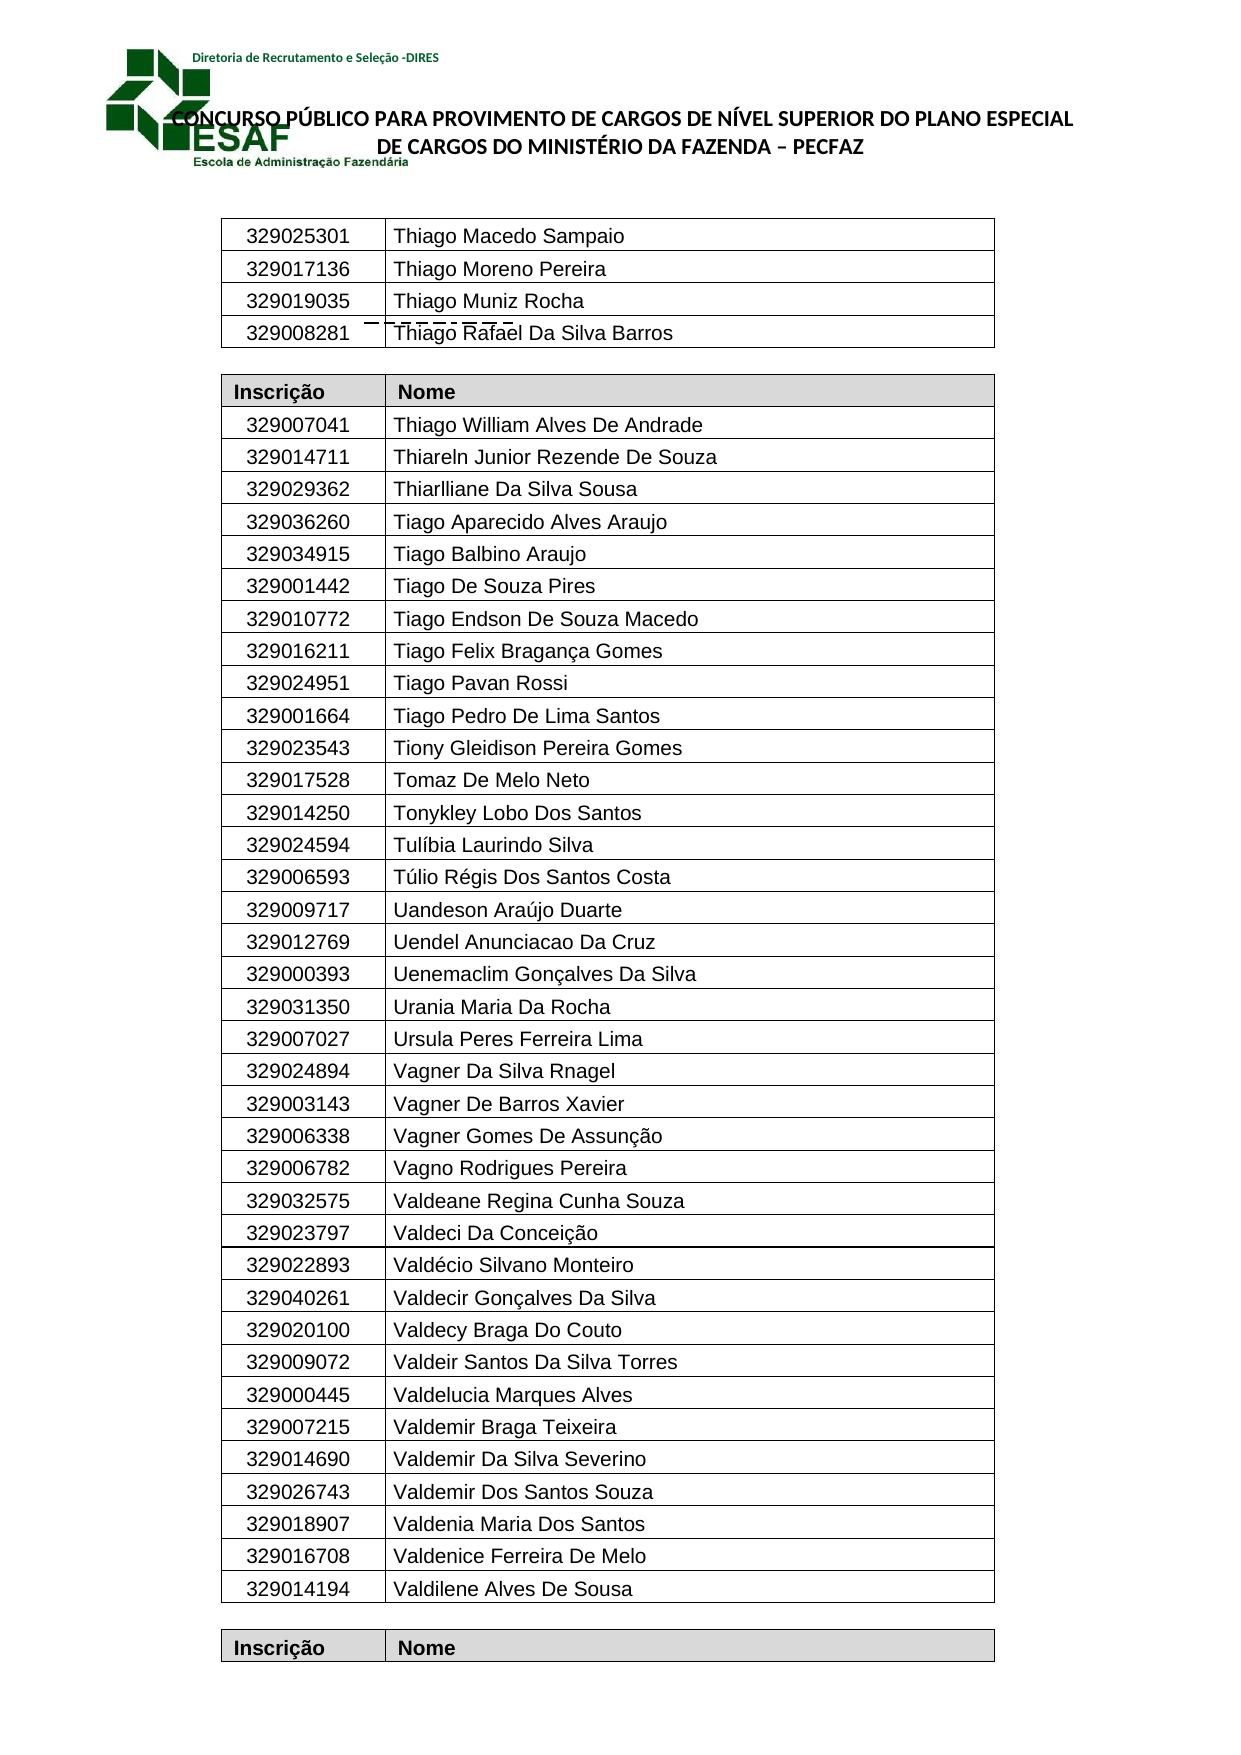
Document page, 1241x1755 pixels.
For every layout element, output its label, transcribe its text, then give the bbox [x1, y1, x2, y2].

table_cell 329034915 [222, 536, 385, 568]
table_cell 329016708 [222, 1539, 385, 1570]
table_cell 329014690 [222, 1441, 385, 1473]
table_cell 329025301 [222, 219, 385, 250]
table_cell 329008281 [222, 316, 385, 347]
table_cell Thiago William Alves De Andrade [386, 407, 994, 438]
table_cell Valdenia Maria Dos Santos [386, 1506, 994, 1537]
table_cell Tiago Aparecido Alves Araujo [386, 504, 994, 535]
table_cell 329017528 [222, 763, 385, 794]
table_cell 329029362 [222, 472, 385, 503]
table_cell 329020100 [222, 1312, 385, 1343]
table_cell Valdecy Braga Do Couto [386, 1312, 994, 1343]
table_cell 329014194 [222, 1571, 385, 1602]
table_cell 329023797 [222, 1215, 385, 1246]
table_cell Thiarlliane Da Silva Sousa [386, 472, 994, 503]
table_cell 329022893 [222, 1248, 385, 1279]
table_cell 329007027 [222, 1021, 385, 1052]
table_cell Tiago Pavan Rossi [386, 666, 994, 697]
table_cell 329010772 [222, 601, 385, 632]
table_cell Thiareln Junior Rezende De Souza [386, 439, 994, 471]
table_cell 329007215 [222, 1409, 385, 1440]
table_cell Uandeson Araújo Duarte [386, 892, 994, 923]
table_cell Tiony Gleidison Pereira Gomes [386, 730, 994, 762]
table_cell Tomaz De Melo Neto [386, 763, 994, 794]
table_cell Urania Maria Da Rocha [386, 989, 994, 1020]
table_cell 329014711 [222, 439, 385, 471]
table_cell Valdilene Alves De Sousa [386, 1571, 994, 1602]
table_cell 329009717 [222, 892, 385, 923]
table_cell Vagno Rodrigues Pereira [386, 1151, 994, 1182]
table_cell 329017136 [222, 251, 385, 282]
table_cell 329026743 [222, 1474, 385, 1505]
table_header Inscrição [222, 1630, 385, 1661]
table_cell Tonykley Lobo Dos Santos [386, 795, 994, 826]
table_cell Tiago De Souza Pires [386, 569, 994, 600]
table_header Nome [386, 375, 994, 406]
table_cell Túlio Régis Dos Santos Costa [386, 860, 994, 891]
table_cell Valdeci Da Conceição [386, 1215, 994, 1246]
table_cell 329006782 [222, 1151, 385, 1182]
table_cell Valdemir Braga Teixeira [386, 1409, 994, 1440]
table_header Nome [386, 1630, 994, 1661]
table_cell Tiago Felix Bragança Gomes [386, 633, 994, 664]
table_cell Valdécio Silvano Monteiro [386, 1248, 994, 1279]
table_cell Valdelucia Marques Alves [386, 1377, 994, 1408]
table_cell Valdeir Santos Da Silva Torres [386, 1345, 994, 1376]
table_cell Valdemir Dos Santos Souza [386, 1474, 994, 1505]
table_cell 329024594 [222, 827, 385, 858]
table_cell 329006338 [222, 1118, 385, 1149]
table_cell 329003143 [222, 1086, 385, 1117]
table_cell 329001664 [222, 698, 385, 729]
table_cell 329000393 [222, 957, 385, 988]
table_cell Vagner Da Silva Rnagel [386, 1054, 994, 1085]
table_cell 329018907 [222, 1506, 385, 1537]
table_cell Tiago Pedro De Lima Santos [386, 698, 994, 729]
table_cell 329032575 [222, 1183, 385, 1214]
table_cell 329023543 [222, 730, 385, 762]
table_cell Valdenice Ferreira De Melo [386, 1539, 994, 1570]
table_header Inscrição [222, 375, 385, 406]
table_cell Thiago Moreno Pereira [386, 251, 994, 282]
table_cell Vagner Gomes De Assunção [386, 1118, 994, 1149]
table_cell Thiago Rafael Da Silva Barros [386, 316, 994, 347]
table_cell 329012769 [222, 924, 385, 956]
table_cell Uendel Anunciacao Da Cruz [386, 924, 994, 956]
table_cell Thiago Muniz Rocha [386, 283, 994, 314]
table_cell Valdemir Da Silva Severino [386, 1441, 994, 1473]
table_cell Valdecir Gonçalves Da Silva [386, 1280, 994, 1311]
table_cell 329000445 [222, 1377, 385, 1408]
table_cell 329001442 [222, 569, 385, 600]
table_cell 329024894 [222, 1054, 385, 1085]
table_cell 329019035 [222, 283, 385, 314]
table_cell 329016211 [222, 633, 385, 664]
table_cell 329007041 [222, 407, 385, 438]
table_cell Tiago Endson De Souza Macedo [386, 601, 994, 632]
table_cell Tulíbia Laurindo Silva [386, 827, 994, 858]
table_cell Vagner De Barros Xavier [386, 1086, 994, 1117]
table_cell Thiago Macedo Sampaio [386, 219, 994, 250]
table_cell 329036260 [222, 504, 385, 535]
table_cell Tiago Balbino Araujo [386, 536, 994, 568]
table_cell 329031350 [222, 989, 385, 1020]
table_cell 329014250 [222, 795, 385, 826]
table_cell 329024951 [222, 666, 385, 697]
table_cell 329009072 [222, 1345, 385, 1376]
table_cell 329006593 [222, 860, 385, 891]
table_cell Uenemaclim Gonçalves Da Silva [386, 957, 994, 988]
table_cell Ursula Peres Ferreira Lima [386, 1021, 994, 1052]
table_cell Valdeane Regina Cunha Souza [386, 1183, 994, 1214]
table_cell 329040261 [222, 1280, 385, 1311]
